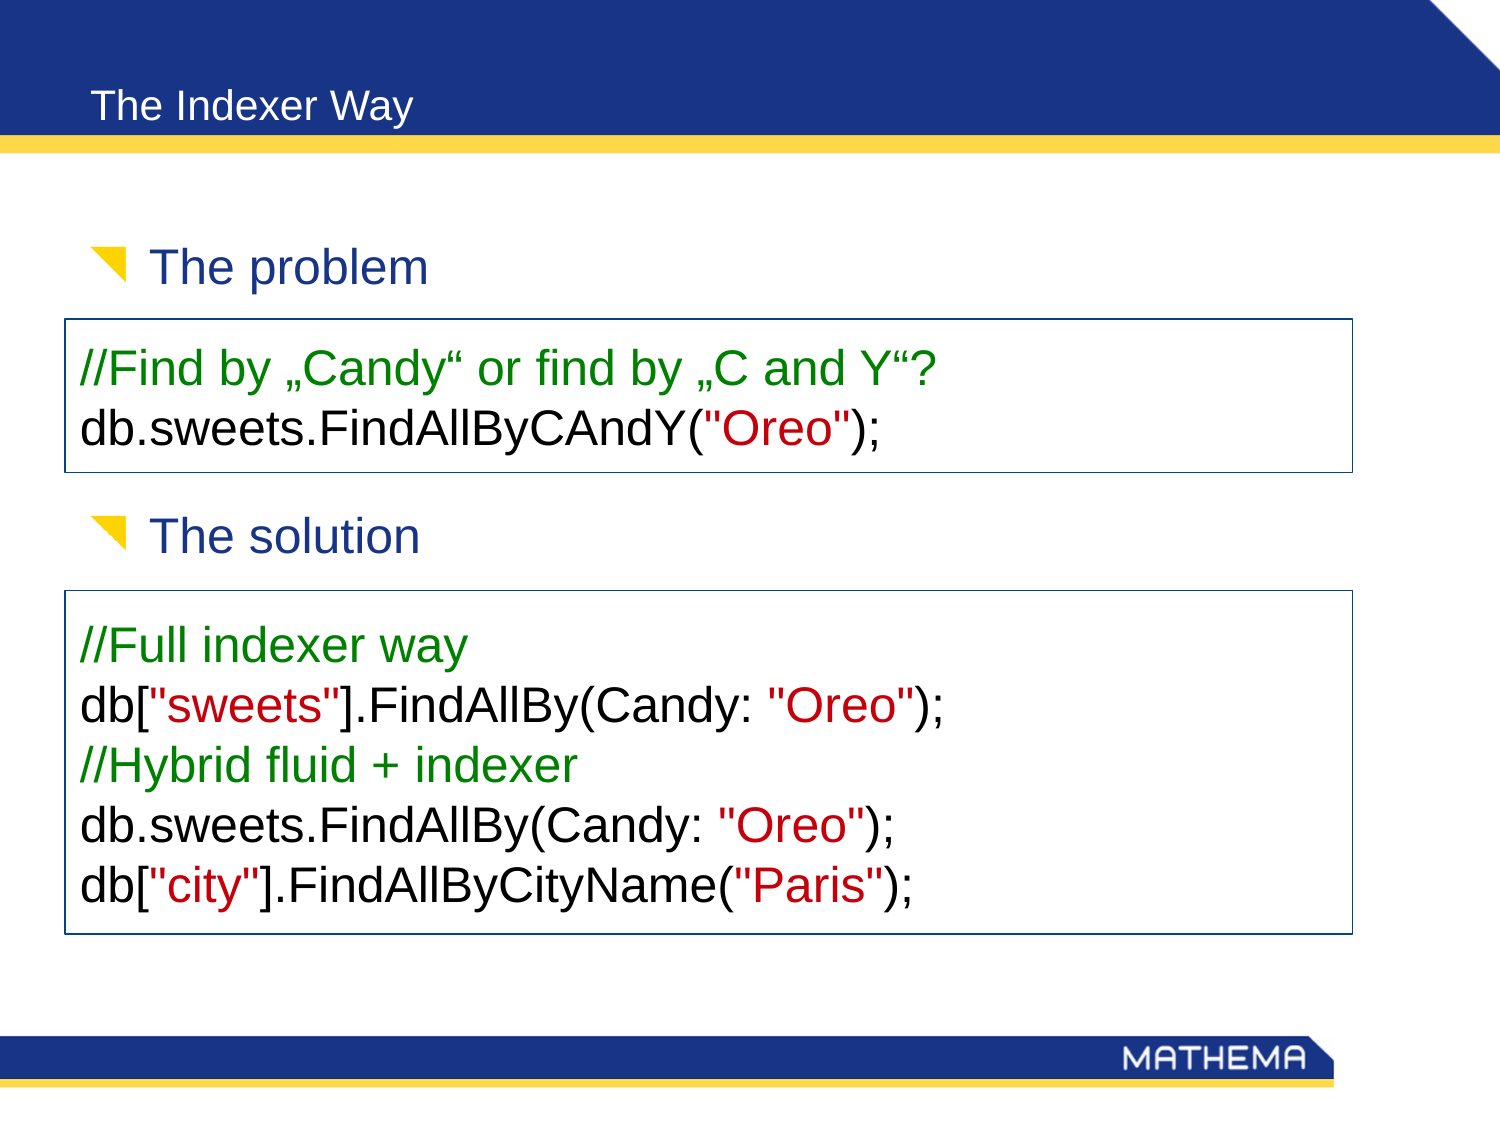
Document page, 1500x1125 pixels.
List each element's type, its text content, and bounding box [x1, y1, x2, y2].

title The Indexer Way [75, 9, 1426, 198]
text_box //Find by „Candy“ or find by „C and Y“? db.sweets.FindAllByCAndY("Oreo"); [64, 318, 75, 473]
picture [0, 0, 1500, 1125]
list The problem The solution [75, 227, 1426, 970]
text_box //Full indexer way db["sweets"].FindAllBy(Candy: "Oreo"); //Hybrid fluid + indexer db.sweets.FindAllBy(Candy: "Oreo"); db["city"].FindAllByCityName("Paris"); [64, 590, 75, 935]
